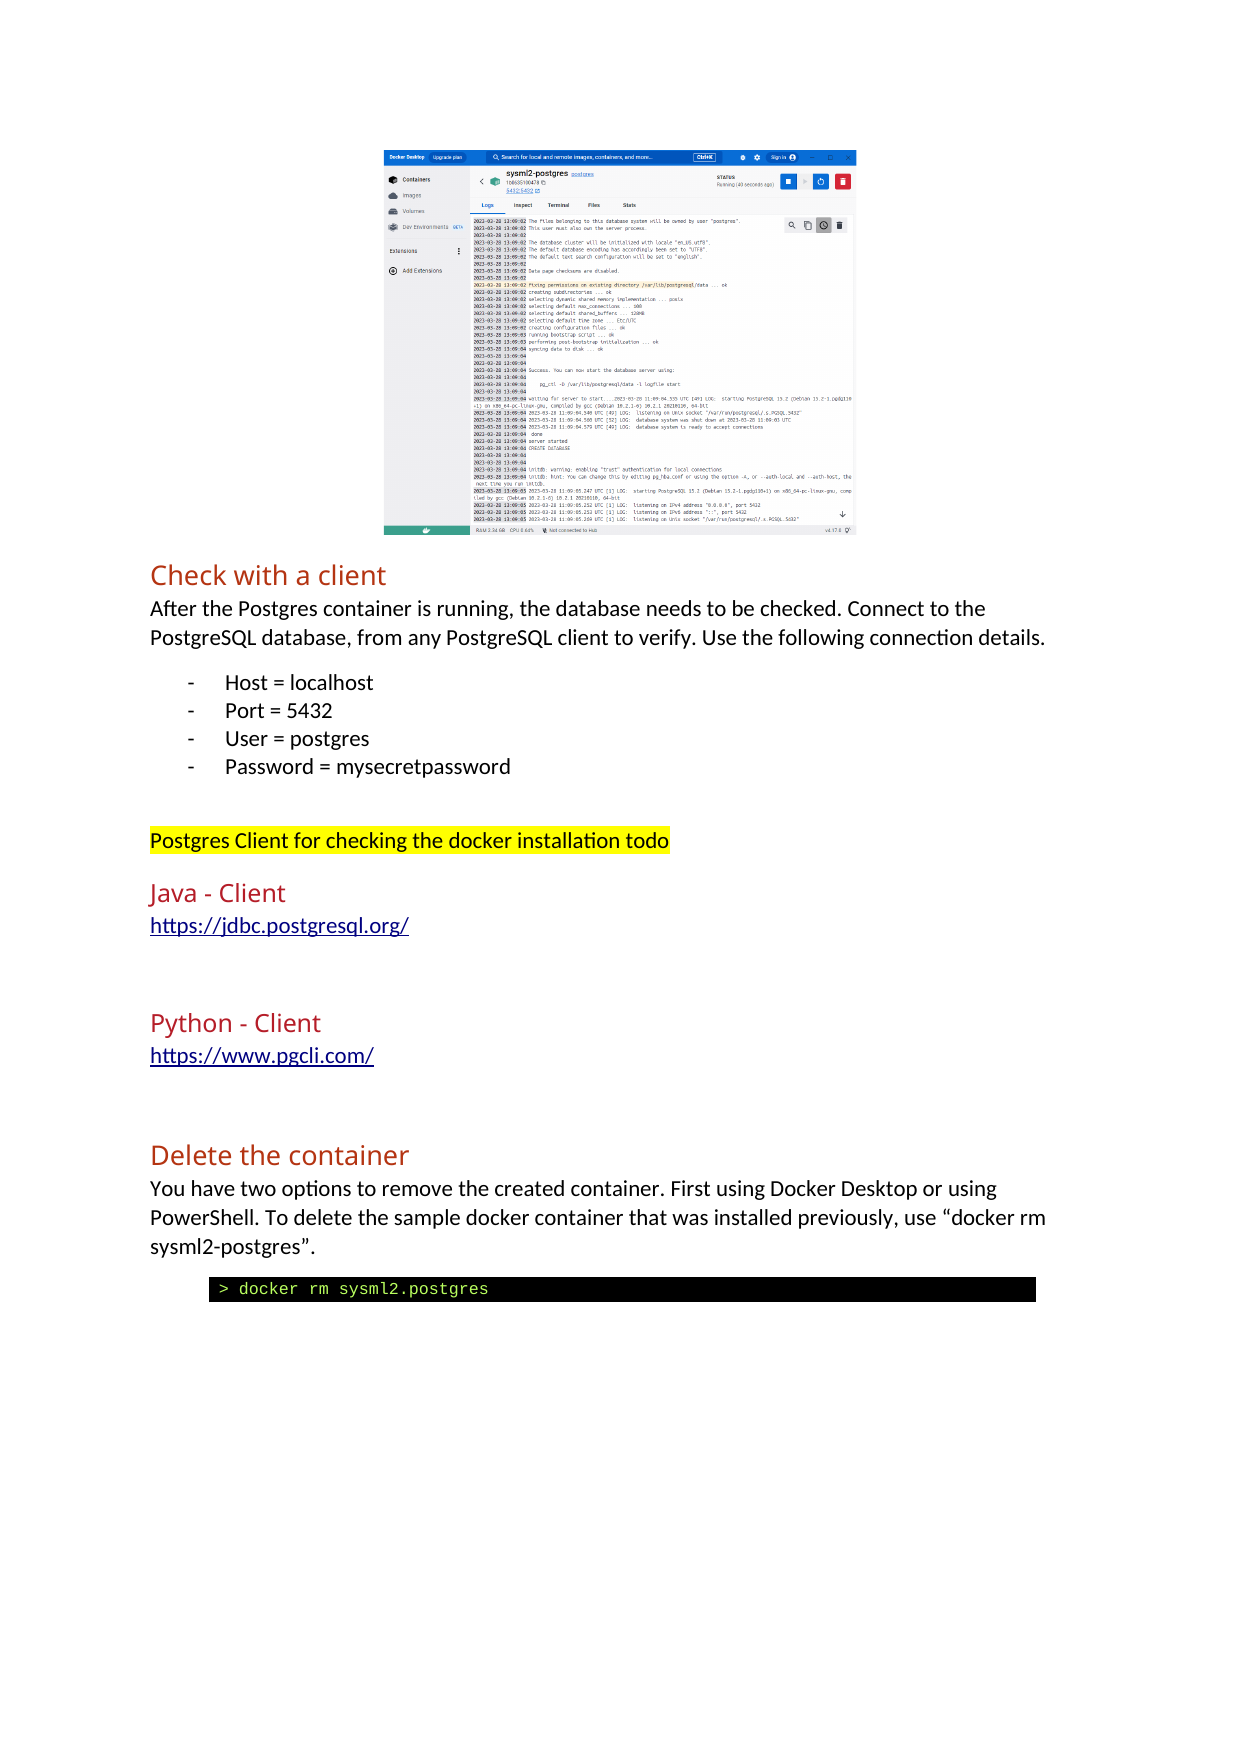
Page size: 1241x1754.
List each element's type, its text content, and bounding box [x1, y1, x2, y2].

list Host = localhost [187, 668, 1090, 696]
subtitle Python - Client [150, 1006, 1090, 1040]
subtitle Java - Client [150, 876, 1090, 910]
subtitle Delete the container [150, 1136, 1090, 1173]
list Port = 5432 [187, 696, 1090, 724]
text https://jdbc.postgresql.org/ [150, 911, 1090, 939]
text > docker rm sysml2.postgres [210, 1278, 1035, 1301]
list User = postgres [187, 724, 1090, 752]
text Postgres Client for checking the docker installation todo [150, 826, 1090, 854]
list Password = mysecretpassword [187, 752, 1090, 781]
text After the Postgres container is running, the database needs to be checked. Connect to the PostgreSQL database, from any PostgreSQL client to verify. Use the following connection details. [150, 594, 1090, 651]
subtitle Check with a client [150, 556, 1090, 593]
text You have two options to remove the created container. First using Docker Desktop or using PowerShell. To delete the sample docker container that was installed previously, use “docker rm sysml2-postgres”. [150, 1174, 1090, 1260]
text https://www.pgcli.com/ [150, 1041, 1090, 1069]
